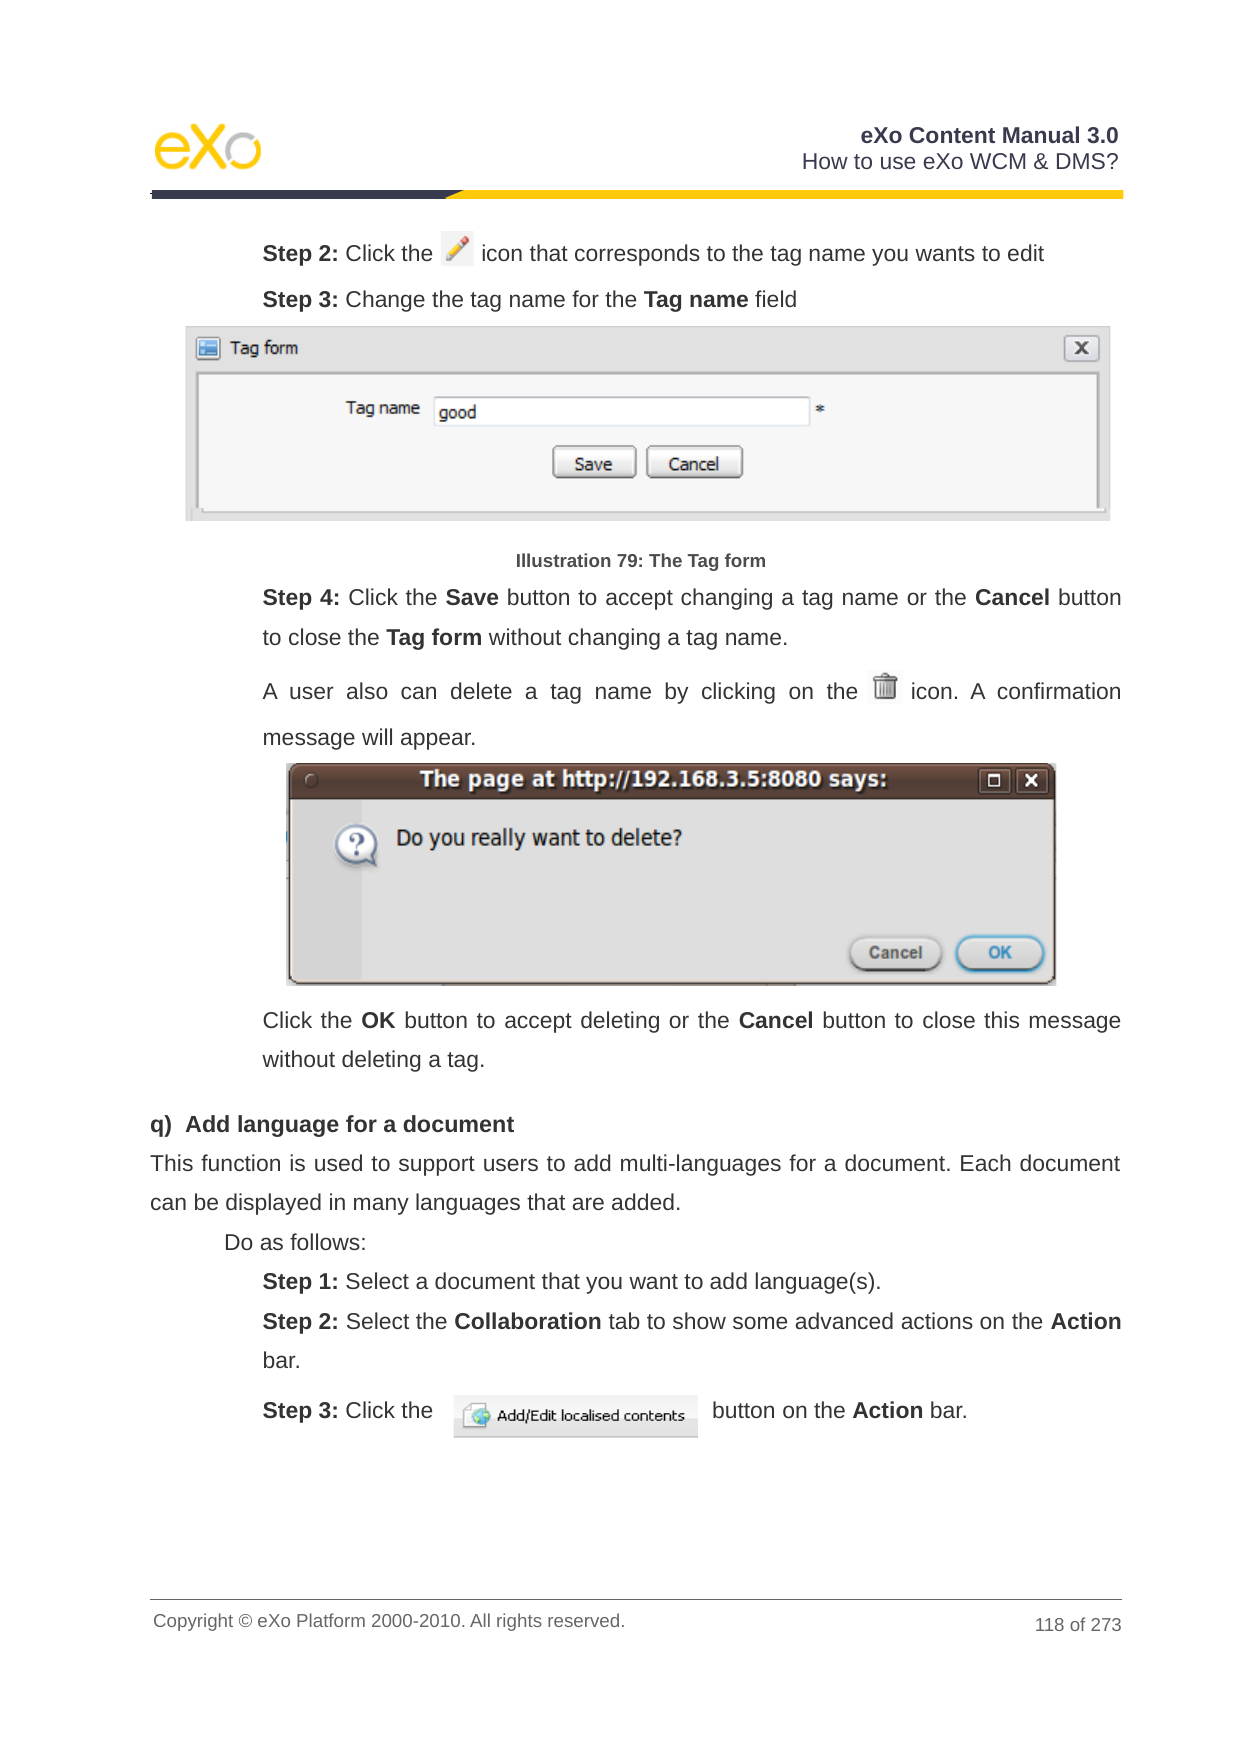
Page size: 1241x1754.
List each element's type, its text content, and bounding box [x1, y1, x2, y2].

text Do as follows: [224, 1229, 1122, 1255]
list Step 2: Select the Collaboration tab to show some advanced actions on the Action bar. [225, 1308, 1122, 1373]
list Step 3: Click the button on the Action bar. [225, 1387, 1122, 1446]
list A user also can delete a tag name by clicking on theicon. A confirmation message will appear. [225, 663, 1122, 750]
subtitle Add language for a document [150, 1111, 1122, 1137]
list Click the OK button to accept deleting or the Cancel button to close this message without deleting a tag. [225, 986, 1122, 1072]
picture [286, 763, 1057, 986]
picture [440, 231, 474, 266]
picture [151, 190, 1124, 199]
text This function is used to support users to add multi-languages for a document. Each document can be displayed in many languages that are added. [150, 1150, 1122, 1216]
list Step 2: Click theicon that corresponds to the tag name you wants to edit [225, 223, 1122, 273]
list Step 1: Select a document that you want to add language(s). [225, 1268, 1122, 1294]
picture [867, 670, 903, 704]
list Step 3: Change the tag name for the Tag name field [225, 286, 1122, 312]
picture [453, 1394, 698, 1439]
picture [185, 326, 1111, 521]
list Illustration 79: The Tag form [171, 521, 1111, 571]
list Step 4: Click the Save button to accept changing a tag name or the Cancel button to close the Tag form without changing a tag name. [225, 521, 1122, 650]
picture [155, 123, 262, 170]
